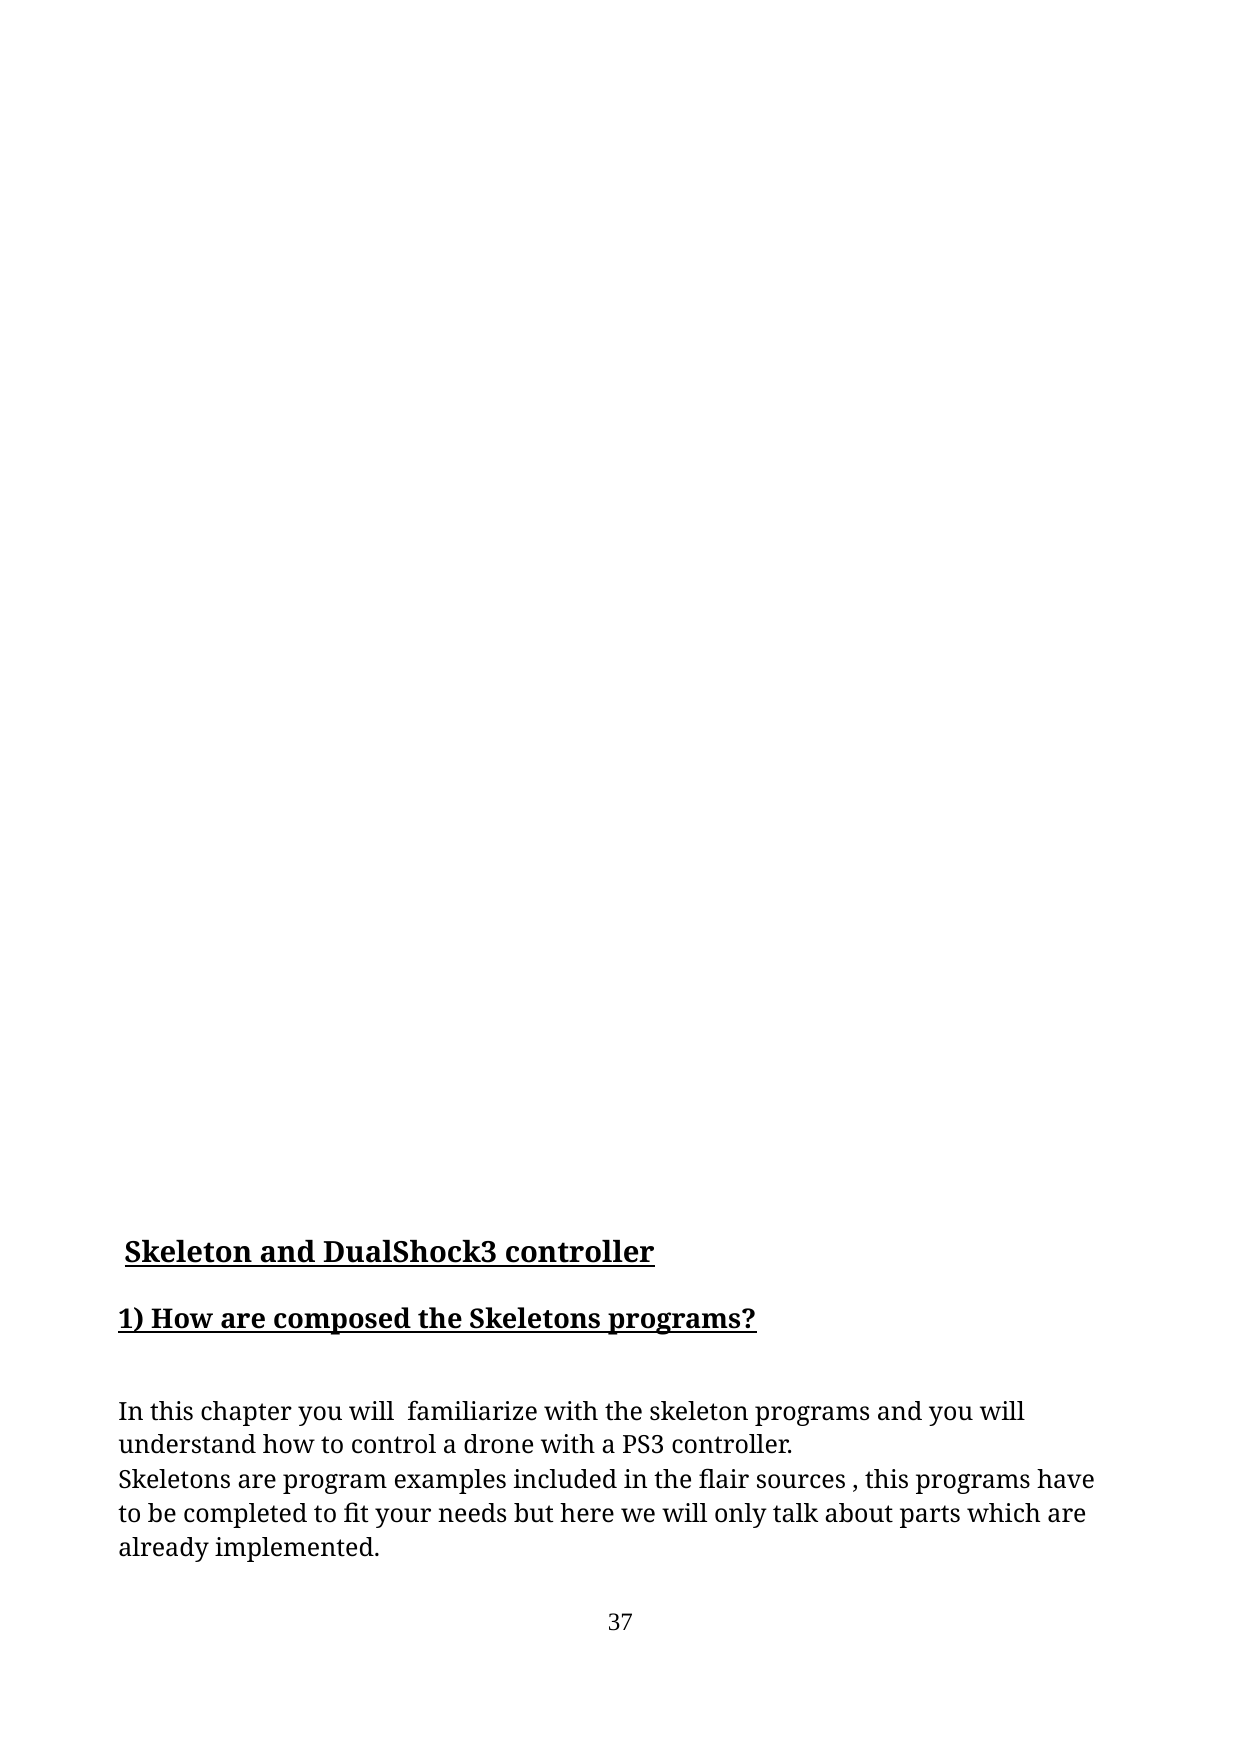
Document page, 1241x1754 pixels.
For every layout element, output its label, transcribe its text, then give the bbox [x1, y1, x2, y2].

text In this chapter you will familiarize with the skeleton programs and you will understand how to control a drone with a PS3 controller. [118, 1393, 1122, 1461]
text Skeleton and DualShock3 controller [118, 1232, 1122, 1271]
text 1) How are composed the Skeletons programs? [118, 1299, 1122, 1336]
text Skeletons are program examples included in the flair sources , this programs have to be completed to fit your needs but here we will only talk about parts which are already implemented. [118, 1461, 1122, 1563]
